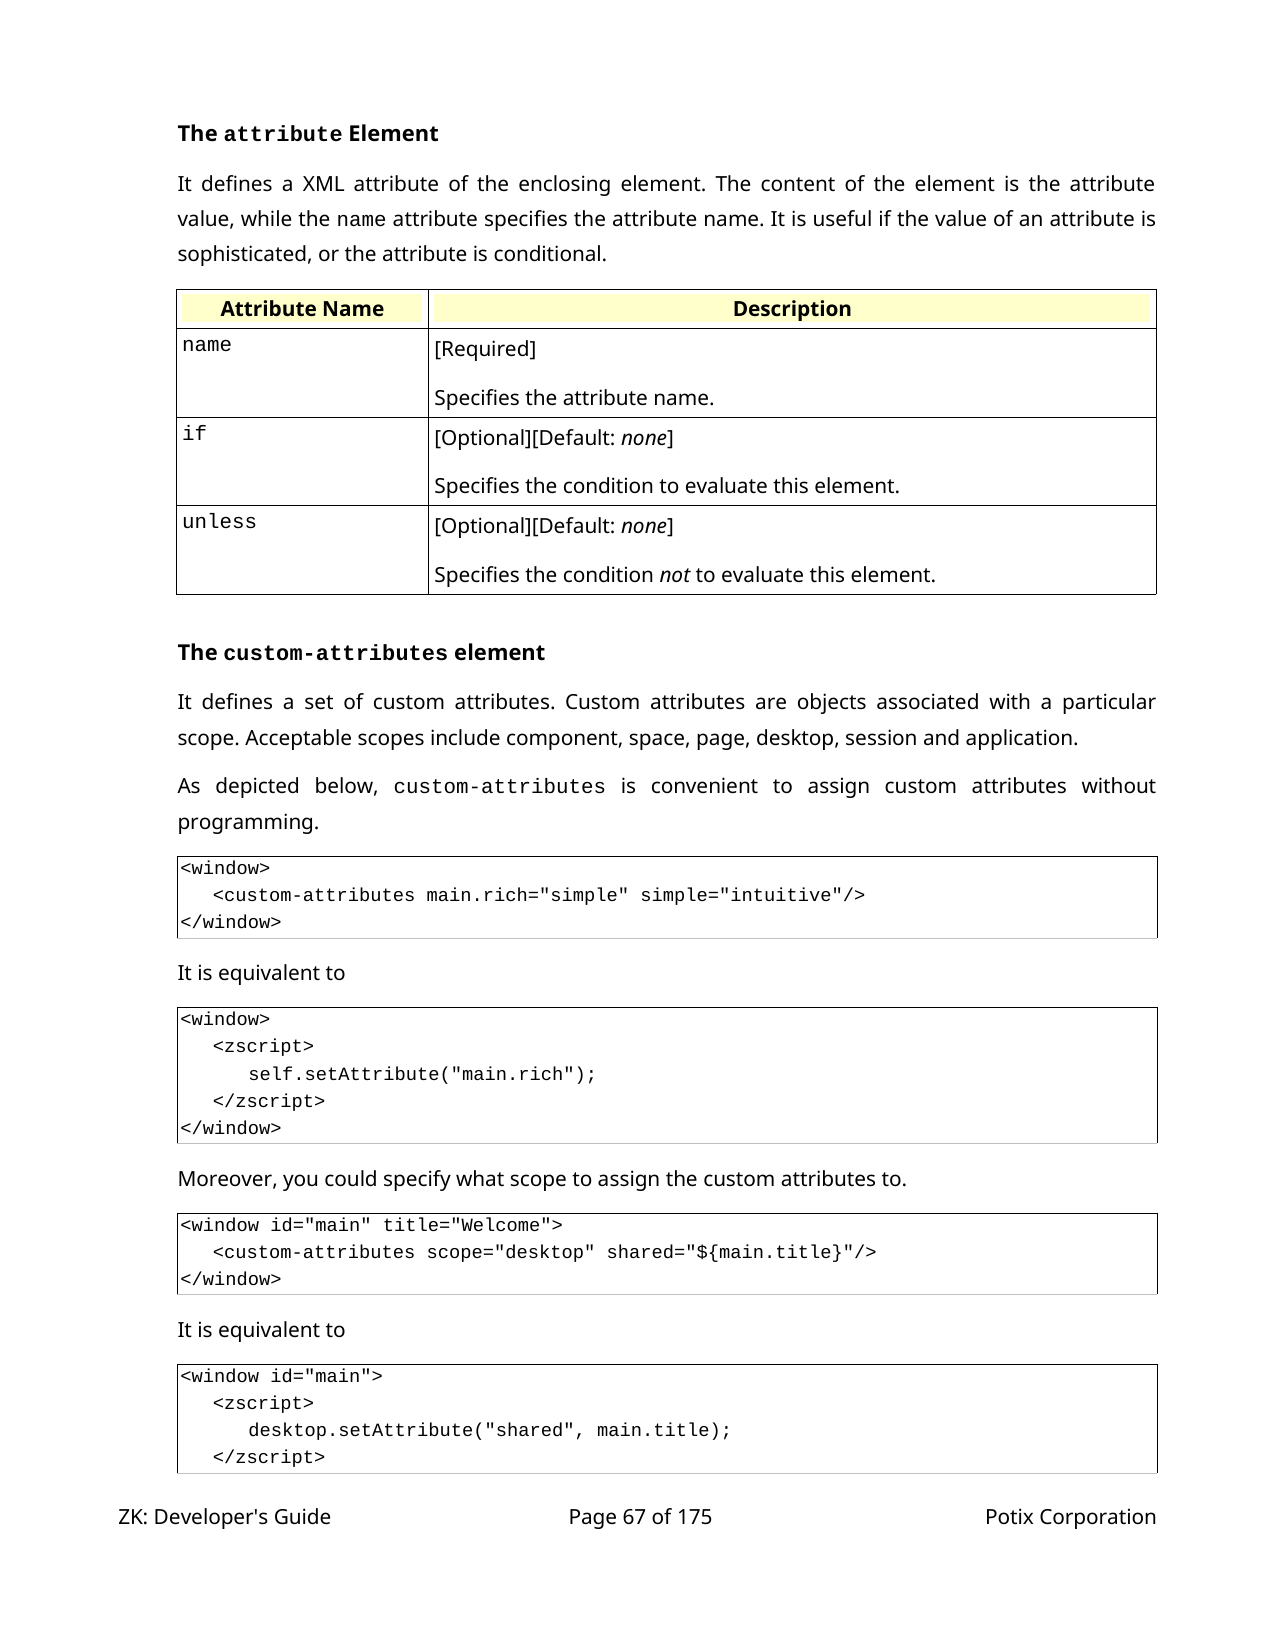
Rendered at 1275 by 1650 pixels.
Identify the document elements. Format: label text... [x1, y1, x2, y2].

text </window> [178, 910, 1157, 938]
table_cell unless [177, 506, 428, 594]
text <window> [178, 1008, 1157, 1031]
text <custom-attributes scope="desktop" shared="${main.title}"/> [178, 1240, 1157, 1264]
table_cell name [177, 329, 428, 417]
text It defines a XML attribute of the enclosing element. The content of the element is the attribute value, while the name attribute specifies the attribute name. It is useful if the value of an attribute is sophisticated, or the attribute is conditional. [177, 169, 1157, 268]
text self.setAttribute("main.rich"); [178, 1061, 1157, 1086]
table_cell [Optional][Default: none] Specifies the condition to evaluate this element. [429, 418, 1156, 505]
subtitle The attribute Element [177, 118, 1157, 148]
subtitle The custom-attributes element [177, 637, 1157, 667]
text <custom-attributes main.rich="simple" simple="intuitive"/> [178, 883, 1157, 907]
text </zscript> [178, 1089, 1157, 1113]
table_cell [Optional][Default: none] Specifies the condition not to evaluate this element. [429, 506, 1156, 594]
text It defines a set of custom attributes. Custom attributes are objects associated with a particular scope. Acceptable scopes include component, space, page, desktop, session and application. [177, 687, 1157, 751]
text As depicted below, custom-attributes is convenient to assign custom attributes without programming. [177, 772, 1157, 835]
text <zscript> [178, 1034, 1157, 1058]
text desktop.setAttribute("shared", main.title); [178, 1418, 1157, 1442]
text <window> [178, 857, 1157, 880]
text <window id="main"> [178, 1365, 1157, 1388]
text Moreover, you could specify what scope to assign the custom attributes to. [177, 1164, 1157, 1192]
text </zscript> [178, 1445, 1157, 1473]
text </window> [178, 1267, 1157, 1294]
text It is equivalent to [177, 958, 1157, 986]
text <window id="main" title="Welcome"> [178, 1214, 1157, 1237]
text <zscript> [178, 1391, 1157, 1415]
table_header Description [429, 290, 1156, 328]
table_cell if [177, 418, 428, 505]
table_cell [Required] Specifies the attribute name. [429, 329, 1156, 417]
text It is equivalent to [177, 1315, 1157, 1343]
text </window> [178, 1116, 1157, 1143]
table_header Attribute Name [177, 290, 428, 328]
